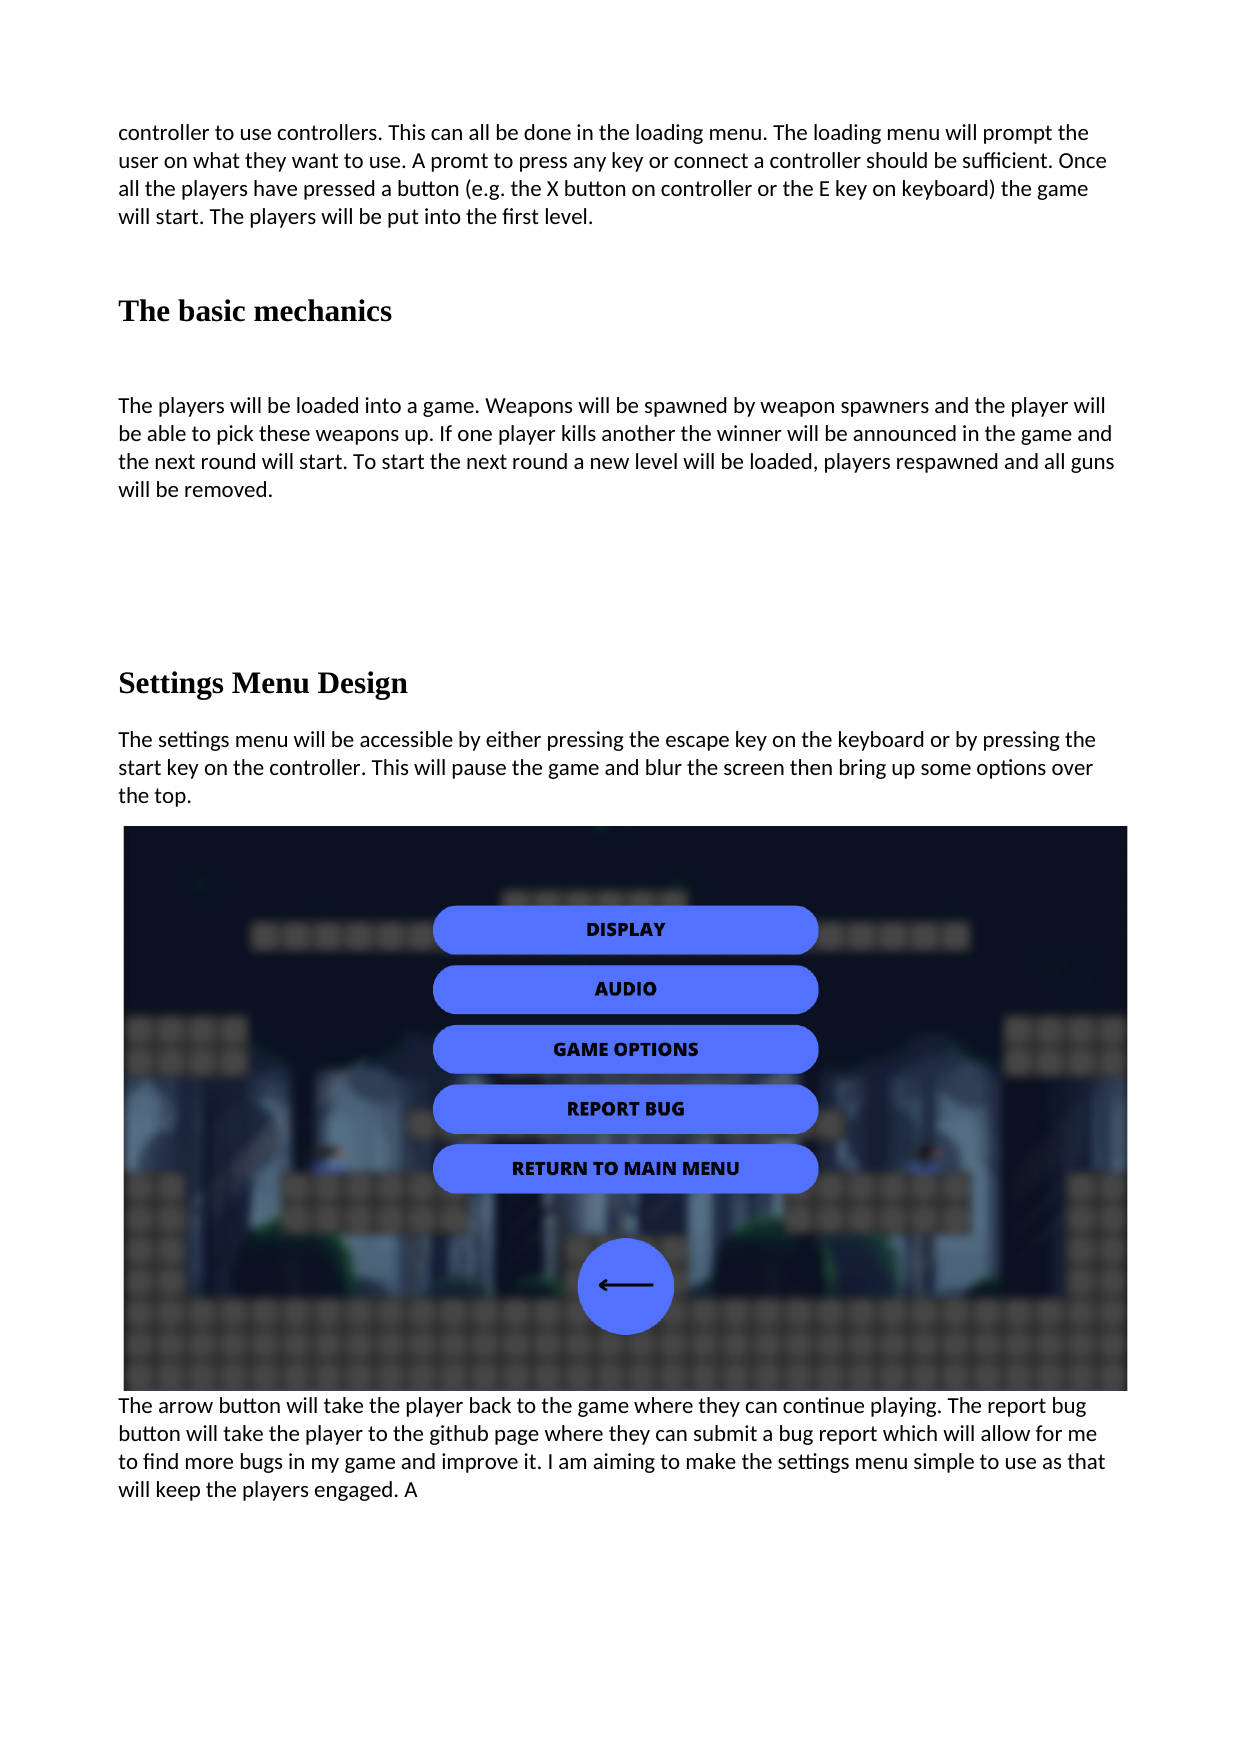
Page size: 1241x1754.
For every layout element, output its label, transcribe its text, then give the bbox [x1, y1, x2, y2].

text Settings Menu Design [118, 664, 1122, 700]
text The settings menu will be accessible by either pressing the escape key on the keyboard or by pressing the start key on the controller. This will pause the game and blur the screen then bring up some options over the top. [118, 725, 1122, 809]
text The basic mechanics [118, 293, 1122, 329]
text The arrow button will take the player back to the game where they can continue playing. The report bug button will take the player to the github page where they can submit a bug report which will allow for me to find more bugs in my game and improve it. I am aiming to make the settings menu simple to use as that will keep the players engaged. A [118, 1189, 1122, 1503]
picture [123, 826, 1128, 1391]
text controller to use controllers. This can all be done in the loading menu. The loading menu will prompt the user on what they want to use. A promt to press any key or connect a controller should be sufficient. Once all the players have pressed a button (e.g. the X button on controller or the E key on keyboard) the game will start. The players will be put into the first level. [118, 118, 1122, 230]
text The players will be loaded into a game. Weapons will be spawned by weapon spawners and the player will be able to pick these weapons up. If one player kills another the winner will be announced in the game and the next round will start. To start the next round a new level will be loaded, players respawned and all guns will be removed. [118, 391, 1122, 503]
